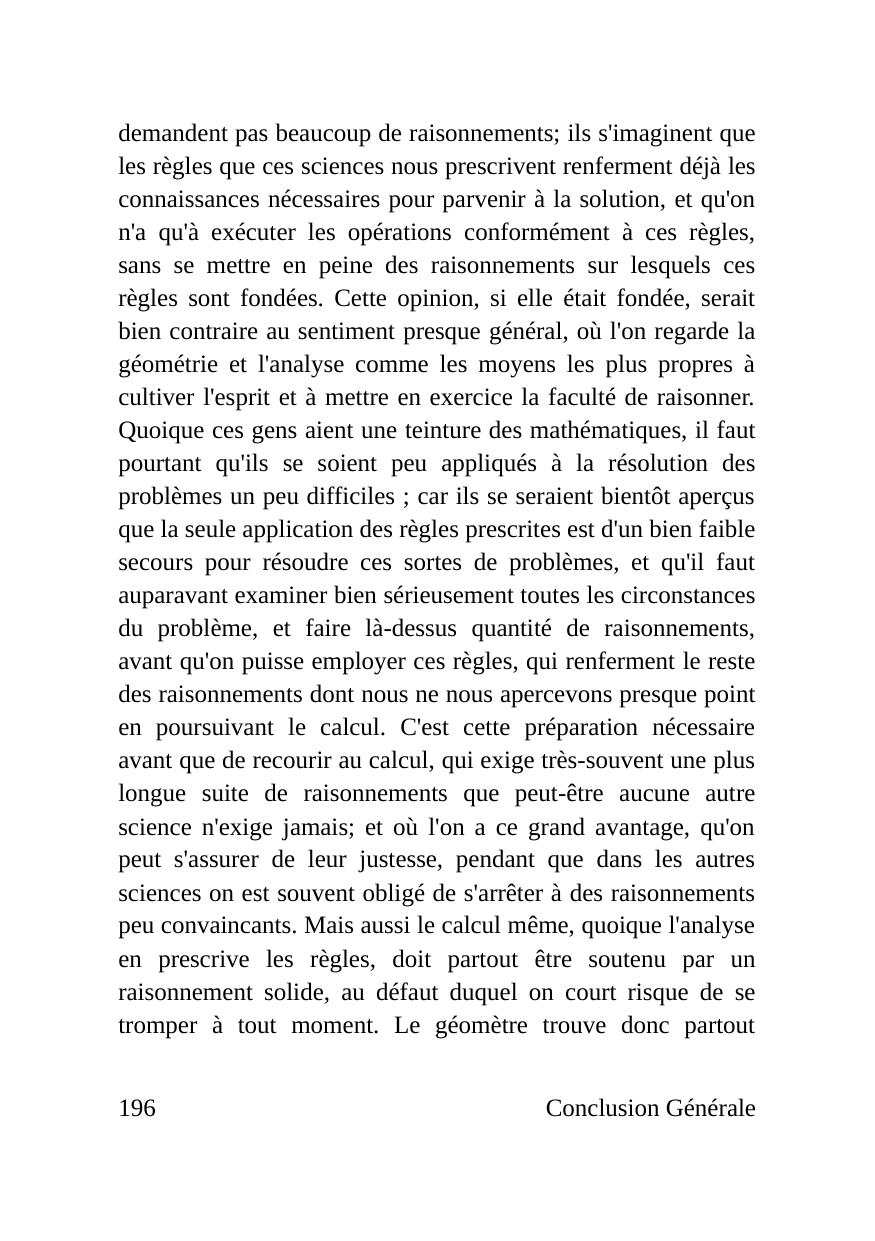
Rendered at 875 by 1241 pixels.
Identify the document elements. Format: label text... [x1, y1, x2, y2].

text demandent pas beaucoup de raisonnements; ils s'imaginent que les règles que ces sciences nous prescrivent renferment déjà les connaissances nécessaires pour parvenir à la solution, et qu'on n'a qu'à exécuter les opérations conformément à ces règles, sans se mettre en peine des raisonnements sur lesquels ces règles sont fondées. Cette opinion, si elle était fondée, serait bien contraire au sentiment presque général, où l'on regarde la géométrie et l'analyse comme les moyens les plus propres à cultiver l'esprit et à mettre en exercice la faculté de raisonner. Quoique ces gens aient une teinture des mathématiques, il faut pourtant qu'ils se soient peu appliqués à la résolution des problèmes un peu difficiles ; car ils se seraient bientôt aperçus que la seule application des règles prescrites est d'un bien faible secours pour résoudre ces sortes de problèmes, et qu'il faut auparavant examiner bien sérieusement toutes les circonstances du problème, et faire là-dessus quantité de raisonnements, avant qu'on puisse employer ces règles, qui renferment le reste des raisonnements dont nous ne nous apercevons presque point en poursuivant le calcul. C'est cette préparation nécessaire avant que de recourir au calcul, qui exige très-souvent une plus longue suite de raisonnements que peut-être aucune autre science n'exige jamais; et où l'on a ce grand avantage, qu'on peut s'assurer de leur justesse, pendant que dans les autres sciences on est souvent obligé de s'arrêter à des raisonnements peu convaincants. Mais aussi le calcul même, quoique l'analyse en prescrive les règles, doit partout être soutenu par un raisonnement solide, au défaut duquel on court risque de se tromper à tout moment. Le géomètre trouve donc partout [118, 118, 756, 1038]
